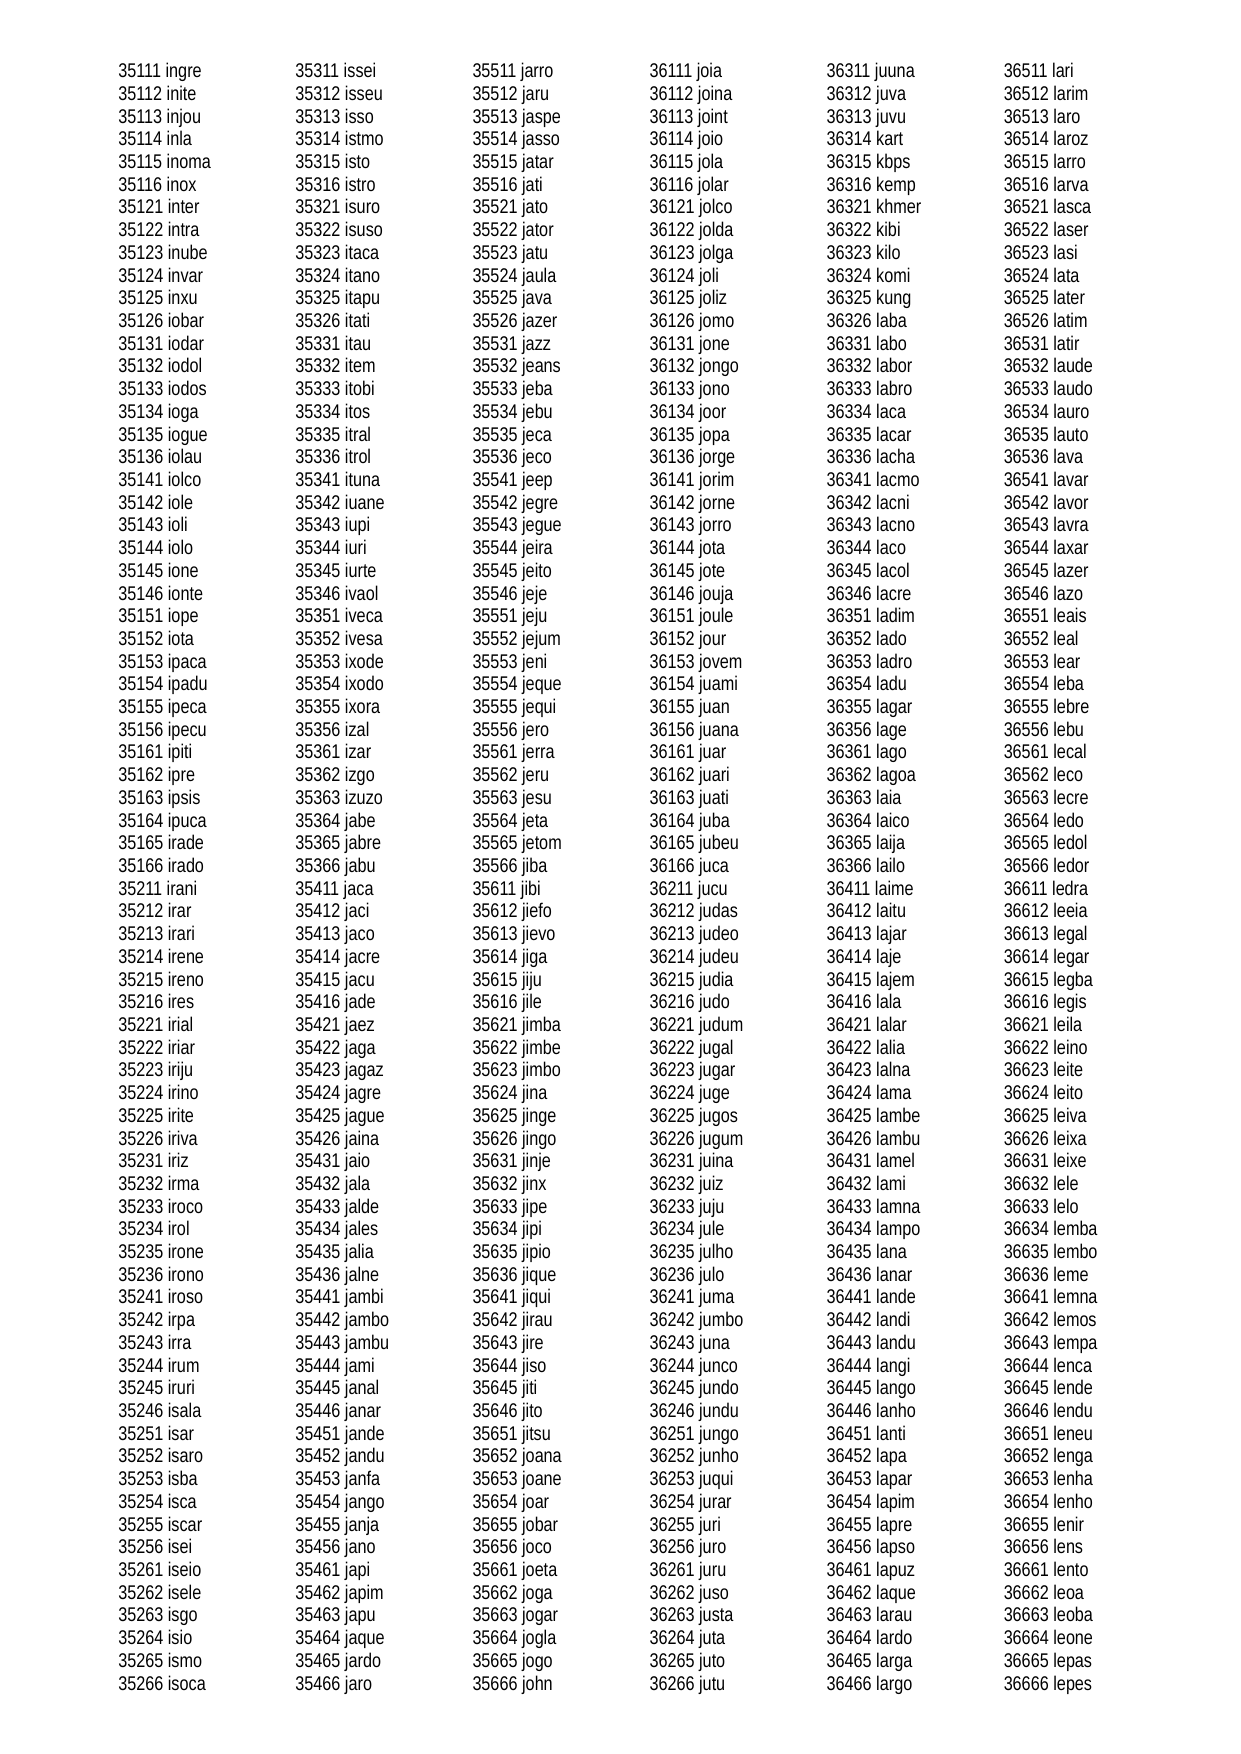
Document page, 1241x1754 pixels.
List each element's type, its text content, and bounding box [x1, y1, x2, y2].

text 35464 jaque [295, 1626, 472, 1649]
text 35154 ipadu [118, 672, 295, 695]
text 35533 jeba [472, 377, 649, 400]
text 36315 kbps [826, 150, 1003, 173]
text 36653 lenha [1003, 1467, 1181, 1490]
text 35325 itapu [295, 286, 472, 309]
text 36562 leco [1003, 763, 1181, 786]
text 36514 laroz [1003, 127, 1181, 150]
text 35613 jievo [472, 922, 649, 945]
text 35545 jeito [472, 559, 649, 581]
text 36113 joint [649, 104, 826, 127]
text 36532 laude [1003, 354, 1181, 377]
text 35136 iolau [118, 445, 295, 468]
text 35162 ipre [118, 763, 295, 786]
text 36316 kemp [826, 173, 1003, 195]
text 36121 jolco [649, 195, 826, 218]
text 35363 izuzo [295, 786, 472, 808]
text 35615 jiju [472, 967, 649, 990]
text 36461 lapuz [826, 1558, 1003, 1581]
text 36224 juge [649, 1081, 826, 1104]
text 36616 legis [1003, 990, 1181, 1013]
text 35225 irite [118, 1104, 295, 1126]
text 36331 labo [826, 332, 1003, 354]
text 35644 jiso [472, 1353, 649, 1376]
text 36264 juta [649, 1626, 826, 1649]
text 35164 ipuca [118, 808, 295, 831]
text 35334 itos [295, 400, 472, 422]
text 36336 lacha [826, 445, 1003, 468]
text 35511 jarro [472, 59, 649, 82]
text 36663 leoba [1003, 1603, 1181, 1626]
text 36451 lanti [826, 1422, 1003, 1444]
text 35625 jinge [472, 1104, 649, 1126]
text 35231 iriz [118, 1149, 295, 1172]
text 36465 larga [826, 1649, 1003, 1671]
text 36516 larva [1003, 173, 1181, 195]
text 35246 isala [118, 1399, 295, 1422]
text 36533 laudo [1003, 377, 1181, 400]
text 36436 lanar [826, 1263, 1003, 1285]
text 36335 lacar [826, 422, 1003, 445]
text 36163 juati [649, 786, 826, 808]
text 35632 jinx [472, 1172, 649, 1194]
text 35144 iolo [118, 536, 295, 559]
text 35242 irpa [118, 1308, 295, 1331]
text 35335 itral [295, 422, 472, 445]
text 35115 inoma [118, 150, 295, 173]
text 36521 lasca [1003, 195, 1181, 218]
text 36246 jundu [649, 1399, 826, 1422]
text 36654 lenho [1003, 1490, 1181, 1512]
text 36561 lecal [1003, 740, 1181, 763]
text 36656 lens [1003, 1535, 1181, 1558]
text 35361 izar [295, 740, 472, 763]
text 35466 jaro [295, 1671, 472, 1694]
text 36124 joli [649, 263, 826, 286]
text 36111 joia [649, 59, 826, 82]
text 35352 ivesa [295, 627, 472, 649]
text 36261 juru [649, 1558, 826, 1581]
text 35614 jiga [472, 945, 649, 967]
text 35364 jabe [295, 808, 472, 831]
text 35635 jipio [472, 1240, 649, 1263]
text 36223 jugar [649, 1058, 826, 1081]
text 35451 jande [295, 1422, 472, 1444]
text 36226 jugum [649, 1126, 826, 1149]
text 36122 jolda [649, 218, 826, 241]
text 35461 japi [295, 1558, 472, 1581]
text 35641 jiqui [472, 1285, 649, 1308]
text 36143 jorro [649, 513, 826, 536]
text 36153 jovem [649, 649, 826, 672]
text 35655 jobar [472, 1512, 649, 1535]
text 35331 itau [295, 332, 472, 354]
text 35543 jegue [472, 513, 649, 536]
text 36416 lala [826, 990, 1003, 1013]
text 35143 ioli [118, 513, 295, 536]
text 35366 jabu [295, 854, 472, 877]
text 36515 larro [1003, 150, 1181, 173]
text 35342 iuane [295, 491, 472, 513]
text 36354 ladu [826, 672, 1003, 695]
text 35551 jeju [472, 604, 649, 627]
text 35135 iogue [118, 422, 295, 445]
text 36422 lalia [826, 1036, 1003, 1058]
text 36155 juan [649, 695, 826, 718]
text 35351 iveca [295, 604, 472, 627]
text 35165 irade [118, 831, 295, 854]
text 35244 irum [118, 1353, 295, 1376]
text 36661 lento [1003, 1558, 1181, 1581]
text 36352 lado [826, 627, 1003, 649]
text 36211 jucu [649, 877, 826, 899]
text 35323 itaca [295, 241, 472, 263]
text 35531 jazz [472, 332, 649, 354]
text 36134 joor [649, 400, 826, 422]
text 36415 lajem [826, 967, 1003, 990]
text 36262 juso [649, 1581, 826, 1603]
text 36434 lampo [826, 1217, 1003, 1240]
text 35355 ixora [295, 695, 472, 718]
text 35544 jeira [472, 536, 649, 559]
text 35315 isto [295, 150, 472, 173]
text 36525 later [1003, 286, 1181, 309]
text 35553 jeni [472, 649, 649, 672]
text 36513 laro [1003, 104, 1181, 127]
text 35425 jague [295, 1104, 472, 1126]
text 35444 jami [295, 1353, 472, 1376]
text 36115 jola [649, 150, 826, 173]
text 35525 java [472, 286, 649, 309]
text 35636 jique [472, 1263, 649, 1285]
text 35264 isio [118, 1626, 295, 1649]
text 35262 isele [118, 1581, 295, 1603]
text 36234 jule [649, 1217, 826, 1240]
text 35455 janja [295, 1512, 472, 1535]
text 36511 lari [1003, 59, 1181, 82]
text 36166 juca [649, 854, 826, 877]
text 35343 iupi [295, 513, 472, 536]
text 36255 juri [649, 1512, 826, 1535]
text 35346 ivaol [295, 581, 472, 604]
text 35564 jeta [472, 808, 649, 831]
text 36343 lacno [826, 513, 1003, 536]
text 36613 legal [1003, 922, 1181, 945]
text 36165 jubeu [649, 831, 826, 854]
text 36421 lalar [826, 1013, 1003, 1036]
text 36323 kilo [826, 241, 1003, 263]
text 36114 joio [649, 127, 826, 150]
text 35411 jaca [295, 877, 472, 899]
text 36311 juuna [826, 59, 1003, 82]
text 35224 irino [118, 1081, 295, 1104]
text 36655 lenir [1003, 1512, 1181, 1535]
text 35145 ione [118, 559, 295, 581]
text 35513 jaspe [472, 104, 649, 127]
text 35141 iolco [118, 468, 295, 491]
text 36161 juar [649, 740, 826, 763]
text 35413 jaco [295, 922, 472, 945]
text 36116 jolar [649, 173, 826, 195]
text 35116 inox [118, 173, 295, 195]
text 35416 jade [295, 990, 472, 1013]
text 36456 lapso [826, 1535, 1003, 1558]
text 36563 lecre [1003, 786, 1181, 808]
text 35666 john [472, 1671, 649, 1694]
text 35212 irar [118, 899, 295, 922]
text 35123 inube [118, 241, 295, 263]
text 36412 laitu [826, 899, 1003, 922]
text 36142 jorne [649, 491, 826, 513]
text 35654 joar [472, 1490, 649, 1512]
text 35546 jeje [472, 581, 649, 604]
text 36162 juari [649, 763, 826, 786]
text 36635 lembo [1003, 1240, 1181, 1263]
text 35653 joane [472, 1467, 649, 1490]
text 36365 laija [826, 831, 1003, 854]
text 36426 lambu [826, 1126, 1003, 1149]
text 36664 leone [1003, 1626, 1181, 1649]
text 36554 leba [1003, 672, 1181, 695]
text 36345 lacol [826, 559, 1003, 581]
text 35321 isuro [295, 195, 472, 218]
text 36555 lebre [1003, 695, 1181, 718]
text 35233 iroco [118, 1194, 295, 1217]
text 36615 legba [1003, 967, 1181, 990]
text 36131 jone [649, 332, 826, 354]
text 36132 jongo [649, 354, 826, 377]
text 35642 jirau [472, 1308, 649, 1331]
text 36362 lagoa [826, 763, 1003, 786]
text 35623 jimbo [472, 1058, 649, 1081]
text 36346 lacre [826, 581, 1003, 604]
text 36414 laje [826, 945, 1003, 967]
text 35263 isgo [118, 1603, 295, 1626]
text 35526 jazer [472, 309, 649, 332]
text 36446 lanho [826, 1399, 1003, 1422]
text 36452 lapa [826, 1444, 1003, 1467]
text 36214 judeu [649, 945, 826, 967]
text 36652 lenga [1003, 1444, 1181, 1467]
text 35445 janal [295, 1376, 472, 1399]
text 35226 iriva [118, 1126, 295, 1149]
text 35661 joeta [472, 1558, 649, 1581]
text 36542 lavor [1003, 491, 1181, 513]
text 36233 juju [649, 1194, 826, 1217]
text 36361 lago [826, 740, 1003, 763]
text 36353 ladro [826, 649, 1003, 672]
text 35434 jales [295, 1217, 472, 1240]
text 36263 justa [649, 1603, 826, 1626]
text 35255 iscar [118, 1512, 295, 1535]
text 36632 lele [1003, 1172, 1181, 1194]
text 36156 juana [649, 718, 826, 740]
text 36265 juto [649, 1649, 826, 1671]
text 36344 laco [826, 536, 1003, 559]
text 35253 isba [118, 1467, 295, 1490]
text 35324 itano [295, 263, 472, 286]
text 36531 latir [1003, 332, 1181, 354]
text 36526 latim [1003, 309, 1181, 332]
text 35432 jala [295, 1172, 472, 1194]
text 36464 lardo [826, 1626, 1003, 1649]
text 35415 jacu [295, 967, 472, 990]
text 36322 kibi [826, 218, 1003, 241]
text 36363 laia [826, 786, 1003, 808]
text 35134 ioga [118, 400, 295, 422]
text 36612 leeia [1003, 899, 1181, 922]
text 36411 laime [826, 877, 1003, 899]
text 36536 lava [1003, 445, 1181, 468]
text 36145 jote [649, 559, 826, 581]
text 35662 joga [472, 1581, 649, 1603]
text 36244 junco [649, 1353, 826, 1376]
text 35222 iriar [118, 1036, 295, 1058]
text 36325 kung [826, 286, 1003, 309]
text 35422 jaga [295, 1036, 472, 1058]
text 36425 lambe [826, 1104, 1003, 1126]
text 35611 jibi [472, 877, 649, 899]
text 36665 lepas [1003, 1649, 1181, 1671]
text 35124 invar [118, 263, 295, 286]
text 35542 jegre [472, 491, 649, 513]
text 36512 larim [1003, 82, 1181, 104]
text 35122 intra [118, 218, 295, 241]
text 36453 lapar [826, 1467, 1003, 1490]
text 36432 lami [826, 1172, 1003, 1194]
text 35216 ires [118, 990, 295, 1013]
text 36232 juiz [649, 1172, 826, 1194]
text 36326 laba [826, 309, 1003, 332]
text 36433 lamna [826, 1194, 1003, 1217]
text 35252 isaro [118, 1444, 295, 1467]
text 35341 ituna [295, 468, 472, 491]
text 36256 juro [649, 1535, 826, 1558]
text 36154 juami [649, 672, 826, 695]
text 36254 jurar [649, 1490, 826, 1512]
text 35532 jeans [472, 354, 649, 377]
text 36355 lagar [826, 695, 1003, 718]
text 35221 irial [118, 1013, 295, 1036]
text 36614 legar [1003, 945, 1181, 967]
text 35514 jasso [472, 127, 649, 150]
text 36624 leito [1003, 1081, 1181, 1104]
text 35431 jaio [295, 1149, 472, 1172]
text 35515 jatar [472, 150, 649, 173]
text 36546 lazo [1003, 581, 1181, 604]
text 35462 japim [295, 1581, 472, 1603]
text 35645 jiti [472, 1376, 649, 1399]
text 36313 juvu [826, 104, 1003, 127]
text 35454 jango [295, 1490, 472, 1512]
text 36123 jolga [649, 241, 826, 263]
text 35333 itobi [295, 377, 472, 400]
text 35223 iriju [118, 1058, 295, 1081]
text 35251 isar [118, 1422, 295, 1444]
text 35421 jaez [295, 1013, 472, 1036]
text 35356 izal [295, 718, 472, 740]
text 36356 lage [826, 718, 1003, 740]
text 36523 lasi [1003, 241, 1181, 263]
text 35616 jile [472, 990, 649, 1013]
text 36566 ledor [1003, 854, 1181, 877]
text 36152 jour [649, 627, 826, 649]
text 35652 joana [472, 1444, 649, 1467]
text 35112 inite [118, 82, 295, 104]
text 35241 iroso [118, 1285, 295, 1308]
text 36444 langi [826, 1353, 1003, 1376]
text 36445 lango [826, 1376, 1003, 1399]
text 35151 iope [118, 604, 295, 627]
text 36125 joliz [649, 286, 826, 309]
text 36463 larau [826, 1603, 1003, 1626]
text 36253 juqui [649, 1467, 826, 1490]
text 36651 leneu [1003, 1422, 1181, 1444]
text 36553 lear [1003, 649, 1181, 672]
text 35555 jequi [472, 695, 649, 718]
text 35152 iota [118, 627, 295, 649]
text 35566 jiba [472, 854, 649, 877]
text 35213 irari [118, 922, 295, 945]
text 35562 jeru [472, 763, 649, 786]
text 36151 joule [649, 604, 826, 627]
text 35234 irol [118, 1217, 295, 1240]
text 35556 jero [472, 718, 649, 740]
text 35452 jandu [295, 1444, 472, 1467]
text 35423 jagaz [295, 1058, 472, 1081]
text 36251 jungo [649, 1422, 826, 1444]
text 35126 iobar [118, 309, 295, 332]
text 35313 isso [295, 104, 472, 127]
text 35643 jire [472, 1331, 649, 1353]
text 35633 jipe [472, 1194, 649, 1217]
text 36245 jundo [649, 1376, 826, 1399]
text 36126 jomo [649, 309, 826, 332]
text 36366 lailo [826, 854, 1003, 877]
text 35353 ixode [295, 649, 472, 672]
text 35153 ipaca [118, 649, 295, 672]
text 35512 jaru [472, 82, 649, 104]
text 36662 leoa [1003, 1581, 1181, 1603]
text 36225 jugos [649, 1104, 826, 1126]
text 36666 lepes [1003, 1671, 1181, 1694]
text 36441 lande [826, 1285, 1003, 1308]
text 35656 joco [472, 1535, 649, 1558]
text 35142 iole [118, 491, 295, 513]
text 36364 laico [826, 808, 1003, 831]
text 36135 jopa [649, 422, 826, 445]
text 36522 laser [1003, 218, 1181, 241]
text 36622 leino [1003, 1036, 1181, 1058]
text 35125 inxu [118, 286, 295, 309]
text 35312 isseu [295, 82, 472, 104]
text 36462 laque [826, 1581, 1003, 1603]
text 35561 jerra [472, 740, 649, 763]
text 35534 jebu [472, 400, 649, 422]
text 36314 kart [826, 127, 1003, 150]
text 36423 lalna [826, 1058, 1003, 1081]
text 35463 japu [295, 1603, 472, 1626]
text 36221 judum [649, 1013, 826, 1036]
text 35665 jogo [472, 1649, 649, 1671]
text 36333 labro [826, 377, 1003, 400]
text 35552 jejum [472, 627, 649, 649]
text 35163 ipsis [118, 786, 295, 808]
text 35322 isuso [295, 218, 472, 241]
text 36235 julho [649, 1240, 826, 1263]
text 36112 joina [649, 82, 826, 104]
text 35243 irra [118, 1331, 295, 1353]
text 35332 item [295, 354, 472, 377]
text 35441 jambi [295, 1285, 472, 1308]
text 36341 lacmo [826, 468, 1003, 491]
text 36621 leila [1003, 1013, 1181, 1036]
text 36146 jouja [649, 581, 826, 604]
text 36242 jumbo [649, 1308, 826, 1331]
text 36424 lama [826, 1081, 1003, 1104]
text 35365 jabre [295, 831, 472, 854]
text 35215 ireno [118, 967, 295, 990]
text 35261 iseio [118, 1558, 295, 1581]
text 36164 juba [649, 808, 826, 831]
text 36351 ladim [826, 604, 1003, 627]
text 35612 jiefo [472, 899, 649, 922]
text 36133 jono [649, 377, 826, 400]
text 35155 ipeca [118, 695, 295, 718]
text 35522 jator [472, 218, 649, 241]
text 35565 jetom [472, 831, 649, 854]
text 35621 jimba [472, 1013, 649, 1036]
text 36413 lajar [826, 922, 1003, 945]
text 35663 jogar [472, 1603, 649, 1626]
text 36332 labor [826, 354, 1003, 377]
text 35146 ionte [118, 581, 295, 604]
text 35626 jingo [472, 1126, 649, 1149]
text 35536 jeco [472, 445, 649, 468]
text 36342 lacni [826, 491, 1003, 513]
text 35232 irma [118, 1172, 295, 1194]
text 36633 lelo [1003, 1194, 1181, 1217]
text 35535 jeca [472, 422, 649, 445]
text 35311 issei [295, 59, 472, 82]
text 36241 juma [649, 1285, 826, 1308]
text 36541 lavar [1003, 468, 1181, 491]
text 35523 jatu [472, 241, 649, 263]
text 35245 iruri [118, 1376, 295, 1399]
text 36634 lemba [1003, 1217, 1181, 1240]
text 35442 jambo [295, 1308, 472, 1331]
text 35114 inla [118, 127, 295, 150]
text 36216 judo [649, 990, 826, 1013]
text 36236 julo [649, 1263, 826, 1285]
text 36645 lende [1003, 1376, 1181, 1399]
text 36551 leais [1003, 604, 1181, 627]
text 35111 ingre [118, 59, 295, 82]
text 36435 lana [826, 1240, 1003, 1263]
text 36443 landu [826, 1331, 1003, 1353]
text 35265 ismo [118, 1649, 295, 1671]
text 35634 jipi [472, 1217, 649, 1240]
text 36545 lazer [1003, 559, 1181, 581]
text 35516 jati [472, 173, 649, 195]
text 35254 isca [118, 1490, 295, 1512]
text 35113 injou [118, 104, 295, 127]
text 35453 janfa [295, 1467, 472, 1490]
text 36215 judia [649, 967, 826, 990]
text 36611 ledra [1003, 877, 1181, 899]
text 36455 lapre [826, 1512, 1003, 1535]
text 35235 irone [118, 1240, 295, 1263]
text 35524 jaula [472, 263, 649, 286]
text 36565 ledol [1003, 831, 1181, 854]
text 35554 jeque [472, 672, 649, 695]
text 36544 laxar [1003, 536, 1181, 559]
text 35132 iodol [118, 354, 295, 377]
text 35426 jaina [295, 1126, 472, 1149]
text 36556 lebu [1003, 718, 1181, 740]
text 35541 jeep [472, 468, 649, 491]
text 36626 leixa [1003, 1126, 1181, 1149]
text 36141 jorim [649, 468, 826, 491]
text 35336 itrol [295, 445, 472, 468]
text 35664 jogla [472, 1626, 649, 1649]
text 36222 jugal [649, 1036, 826, 1058]
text 36252 junho [649, 1444, 826, 1467]
text 36324 komi [826, 263, 1003, 286]
text 36466 largo [826, 1671, 1003, 1694]
text 35214 irene [118, 945, 295, 967]
text 36266 jutu [649, 1671, 826, 1694]
text 35156 ipecu [118, 718, 295, 740]
text 35345 iurte [295, 559, 472, 581]
text 36564 ledo [1003, 808, 1181, 831]
text 35236 irono [118, 1263, 295, 1285]
text 35435 jalia [295, 1240, 472, 1263]
text 35344 iuri [295, 536, 472, 559]
text 36625 leiva [1003, 1104, 1181, 1126]
text 36631 leixe [1003, 1149, 1181, 1172]
text 36212 judas [649, 899, 826, 922]
text 35424 jagre [295, 1081, 472, 1104]
text 35166 irado [118, 854, 295, 877]
text 36552 leal [1003, 627, 1181, 649]
text 36641 lemna [1003, 1285, 1181, 1308]
text 36312 juva [826, 82, 1003, 104]
text 35161 ipiti [118, 740, 295, 763]
text 35521 jato [472, 195, 649, 218]
text 36431 lamel [826, 1149, 1003, 1172]
text 36454 lapim [826, 1490, 1003, 1512]
text 36534 lauro [1003, 400, 1181, 422]
text 36321 khmer [826, 195, 1003, 218]
text 35412 jaci [295, 899, 472, 922]
text 35433 jalde [295, 1194, 472, 1217]
text 35443 jambu [295, 1331, 472, 1353]
text 35256 isei [118, 1535, 295, 1558]
text 35465 jardo [295, 1649, 472, 1671]
text 35624 jina [472, 1081, 649, 1104]
text 35436 jalne [295, 1263, 472, 1285]
text 35362 izgo [295, 763, 472, 786]
text 36334 laca [826, 400, 1003, 422]
text 36644 lenca [1003, 1353, 1181, 1376]
text 35211 irani [118, 877, 295, 899]
text 36646 lendu [1003, 1399, 1181, 1422]
text 36636 leme [1003, 1263, 1181, 1285]
text 35266 isoca [118, 1671, 295, 1694]
text 36535 lauto [1003, 422, 1181, 445]
text 36623 leite [1003, 1058, 1181, 1081]
text 36213 judeo [649, 922, 826, 945]
text 35316 istro [295, 173, 472, 195]
text 36543 lavra [1003, 513, 1181, 536]
text 35651 jitsu [472, 1422, 649, 1444]
text 36231 juina [649, 1149, 826, 1172]
text 35133 iodos [118, 377, 295, 400]
text 36643 lempa [1003, 1331, 1181, 1353]
text 35121 inter [118, 195, 295, 218]
text 36642 lemos [1003, 1308, 1181, 1331]
text 35354 ixodo [295, 672, 472, 695]
text 35131 iodar [118, 332, 295, 354]
text 36144 jota [649, 536, 826, 559]
text 35456 jano [295, 1535, 472, 1558]
text 35646 jito [472, 1399, 649, 1422]
text 35631 jinje [472, 1149, 649, 1172]
text 35563 jesu [472, 786, 649, 808]
text 35622 jimbe [472, 1036, 649, 1058]
text 36442 landi [826, 1308, 1003, 1331]
text 36136 jorge [649, 445, 826, 468]
text 35314 istmo [295, 127, 472, 150]
text 36243 juna [649, 1331, 826, 1353]
text 35446 janar [295, 1399, 472, 1422]
text 36524 lata [1003, 263, 1181, 286]
text 35414 jacre [295, 945, 472, 967]
text 35326 itati [295, 309, 472, 332]
